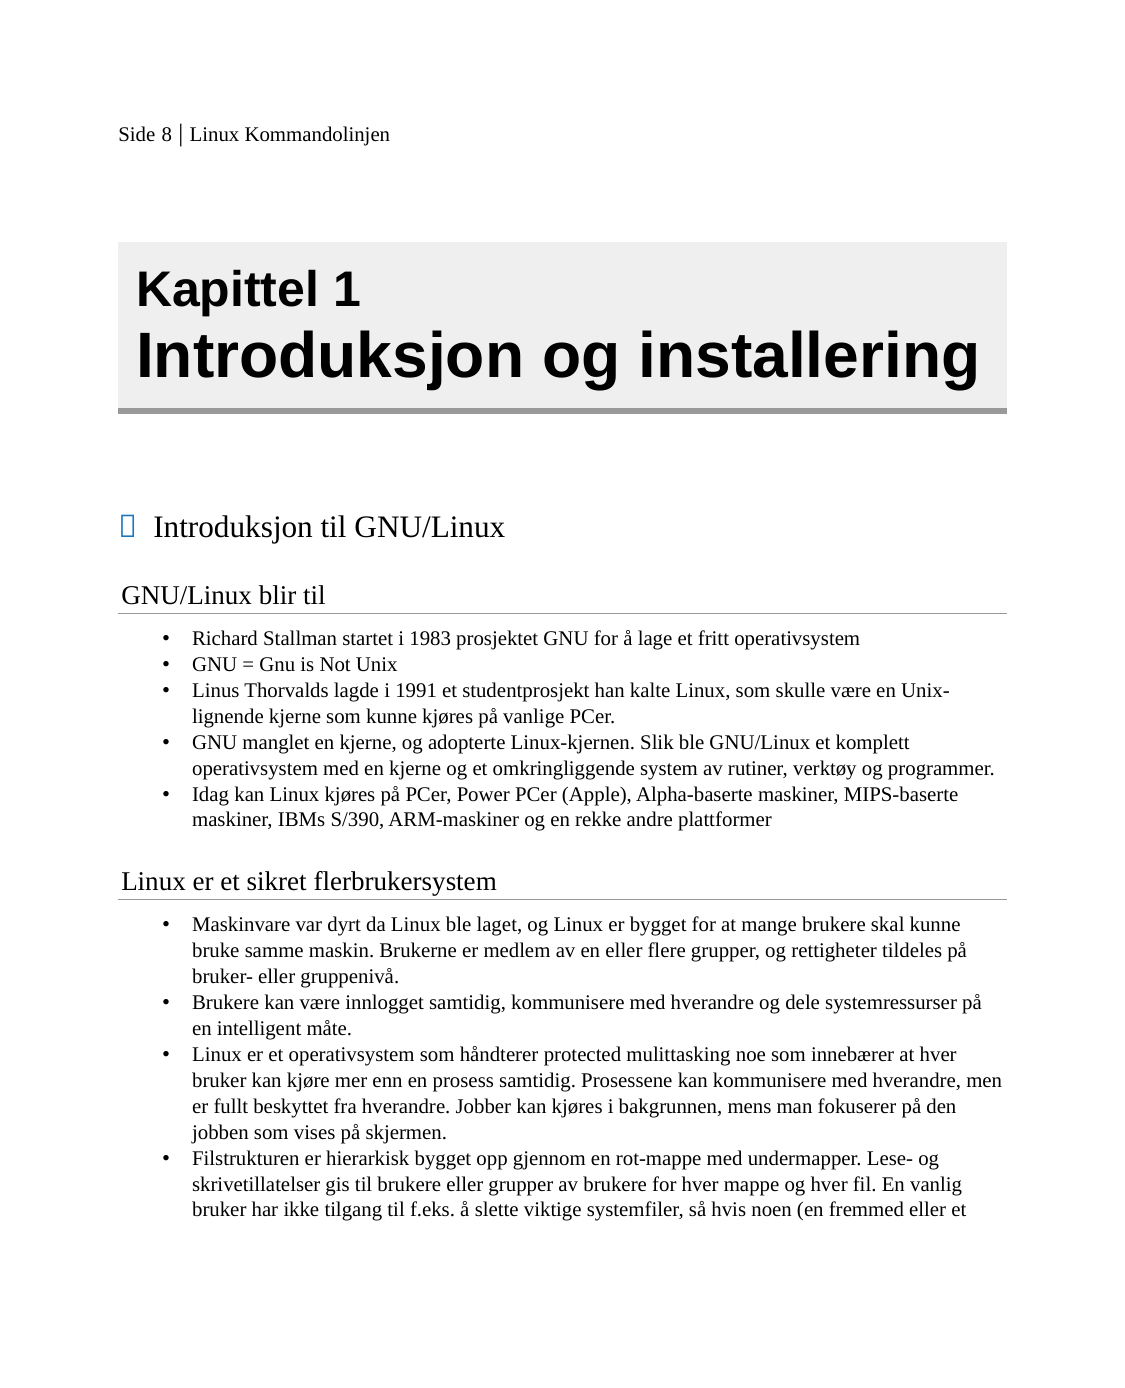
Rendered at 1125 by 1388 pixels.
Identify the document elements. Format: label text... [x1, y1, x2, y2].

list GNU manglet en kjerne, og adopterte Linux-kjernen. Slik ble GNU/Linux et komplett operativsystem med en kjerne og et omkringliggende system av rutiner, verktøy og programmer. [162, 729, 1007, 779]
subtitle GNU/Linux blir til [118, 576, 1007, 613]
list Richard Stallman startet i 1983 prosjektet GNU for å lage et fritt operativsystem [162, 626, 1007, 650]
list Maskinvare var dyrt da Linux ble laget, og Linux er bygget for at mange brukere skal kunne bruke samme maskin. Brukerne er medlem av en eller flere grupper, og rettigheter tildeles på bruker- eller gruppenivå. [162, 912, 1007, 988]
list Linux er et operativsystem som håndterer protected mulittasking noe som innebærer at hver bruker kan kjøre mer enn en prosess samtidig. Prosessene kan kommunisere med hverandre, men er fullt beskyttet fra hverandre. Jobber kan kjøres i bakgrunnen, mens man fokuserer på den jobben som vises på skjermen. [162, 1042, 1007, 1144]
subtitle  Introduksjon til GNU/Linux [118, 504, 1007, 546]
list Linus Thorvalds lagde i 1991 et studentprosjekt han kalte Linux, som skulle være en Unix-lignende kjerne som kunne kjøres på vanlige PCer. [162, 678, 1007, 728]
list Idag kan Linux kjøres på PCer, Power PCer (Apple), Alpha-baserte maskiner, MIPS-baserte maskiner, IBMs S/390, ARM-maskiner og en rekke andre plattformer [162, 781, 1007, 831]
list Filstrukturen er hierarkisk bygget opp gjennom en rot-mappe med undermapper. Lese- og skrivetillatelser gis til brukere eller grupper av brukere for hver mappe og hver fil. En vanlig bruker har ikke tilgang til f.eks. å slette viktige systemfiler, så hvis noen (en fremmed eller et [162, 1146, 1007, 1221]
subtitle Kapittel 1 Introduksjon og installering [118, 242, 1007, 408]
list GNU = Gnu is Not Unix [162, 652, 1007, 676]
subtitle Linux er et sikret flerbrukersystem [118, 862, 1007, 899]
list Brukere kan være innlogget samtidig, kommunisere med hverandre og dele systemressurser på en intelligent måte. [162, 990, 1007, 1040]
